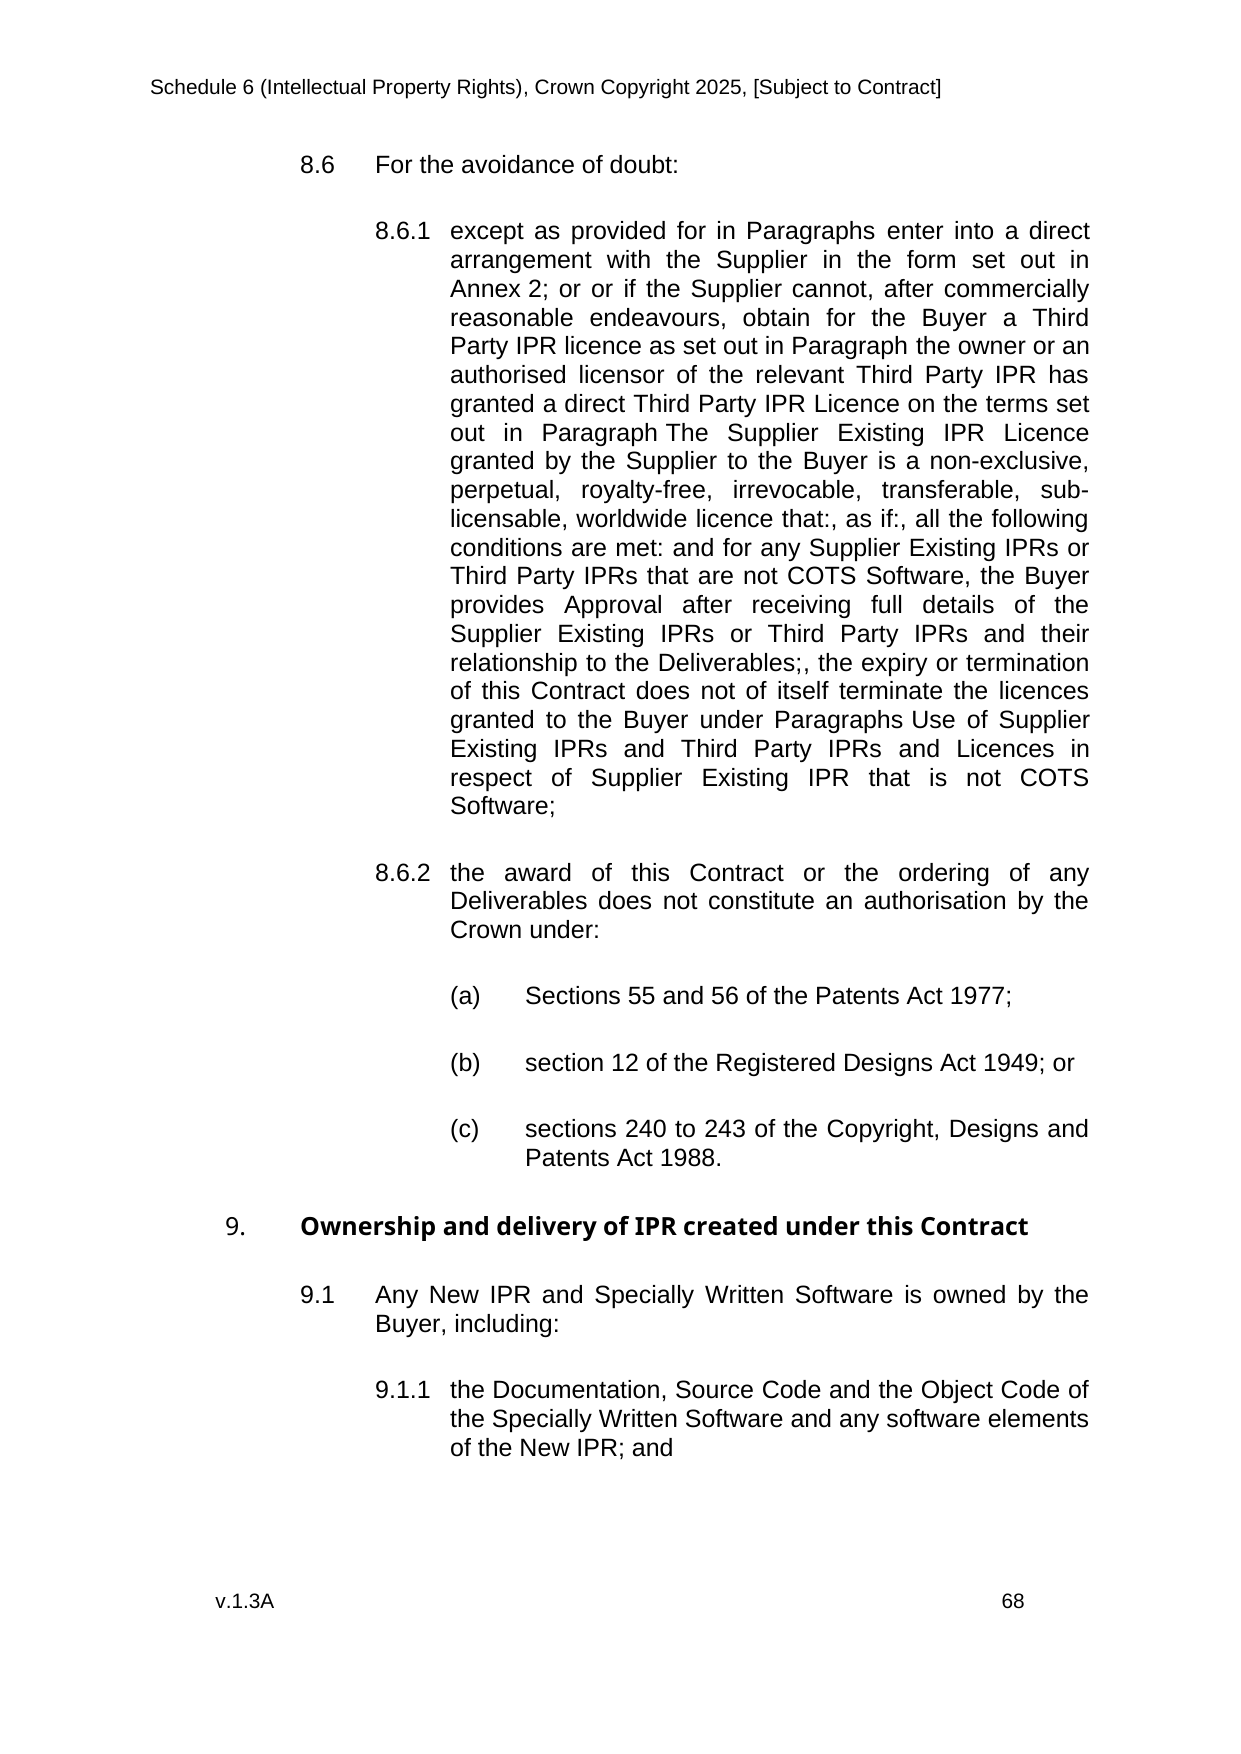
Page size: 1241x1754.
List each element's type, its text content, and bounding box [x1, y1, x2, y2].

list the award of this Contract or the ordering of any Deliverables does not constitute an authorisation by the Crown under: [375, 857, 1090, 944]
subtitle Ownership and delivery of IPR created under this Contract [225, 1209, 1090, 1243]
list For the avoidance of doubt: [300, 150, 1090, 179]
list sections 240 to 243 of the Copyright, Designs and Patents Act 1988. [450, 1114, 1090, 1171]
list Sections 55 and 56 of the Patents Act 1977; [450, 981, 1090, 1010]
list except as provided for in Paragraphs enter into a direct arrangement with the Supplier in the form set out in Annex 2; or or if the Supplier cannot, after commercially reasonable endeavours, obtain for the Buyer a Third Party IPR licence as set out in Paragraph the owner or an authorised licensor of the relevant Third Party IPR has granted a direct Third Party IPR Licence on the terms set out in Paragraph The Supplier Existing IPR Licence granted by the Supplier to the Buyer is a non-exclusive, perpetual, royalty-free, irrevocable, transferable, sub-licensable, worldwide licence that:, as if:, all the following conditions are met: and for any Supplier Existing IPRs or Third Party IPRs that are not COTS Software, the Buyer provides Approval after receiving full details of the Supplier Existing IPRs or Third Party IPRs and their relationship to the Deliverables;, the expiry or termination of this Contract does not of itself terminate the licences granted to the Buyer under Paragraphs Use of Supplier Existing IPRs and Third Party IPRs and Licences in respect of Supplier Existing IPR that is not COTS Software; [375, 216, 1090, 820]
list Any New IPR and Specially Written Software is owned by the Buyer, including: [300, 1280, 1090, 1338]
list section 12 of the Registered Designs Act 1949; or [450, 1047, 1090, 1076]
list the Documentation, Source Code and the Object Code of the Specially Written Software and any software elements of the New IPR; and [375, 1375, 1090, 1462]
